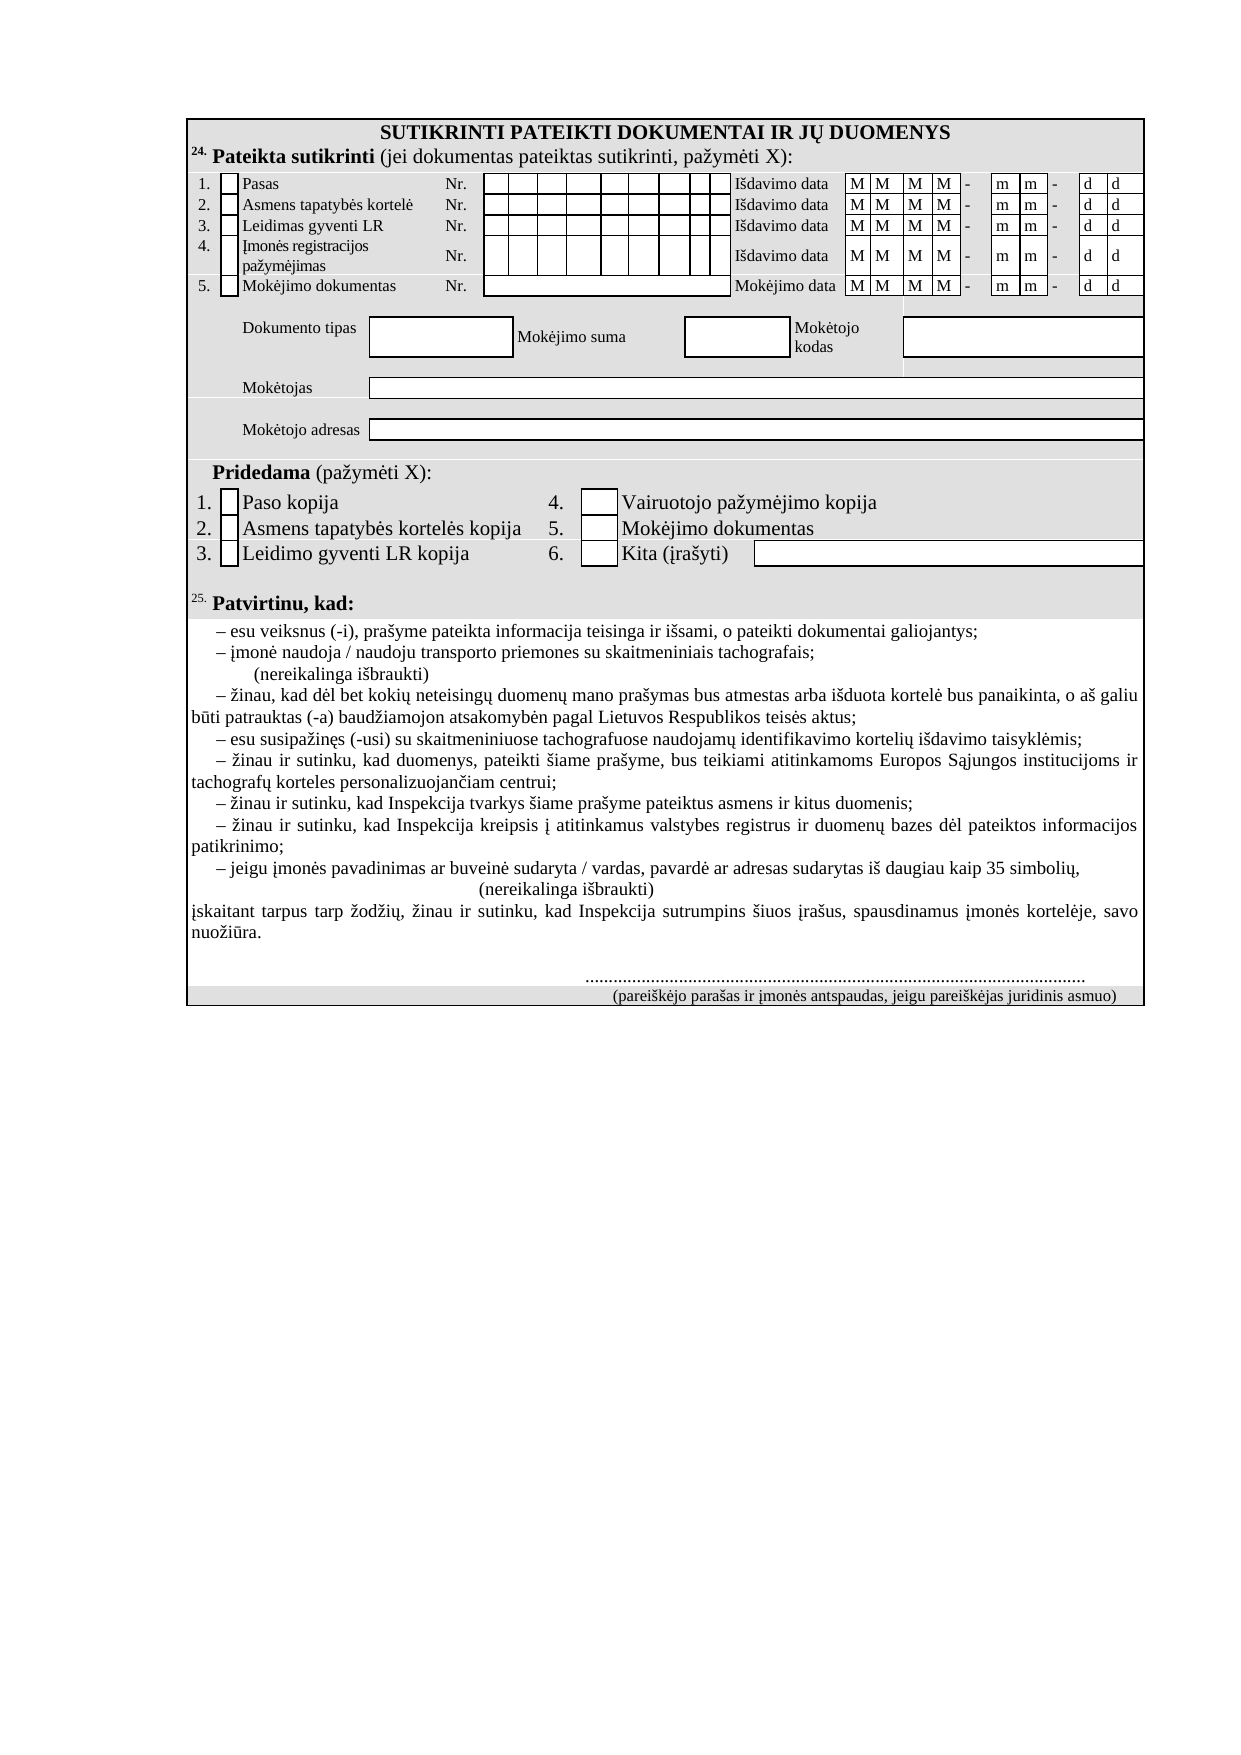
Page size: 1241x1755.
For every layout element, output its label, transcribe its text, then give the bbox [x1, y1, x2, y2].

table_cell [369, 399, 513, 418]
table_cell [221, 418, 238, 439]
table_cell [485, 236, 508, 274]
table_cell - [961, 275, 991, 295]
table_cell M [871, 174, 903, 193]
table_cell [188, 316, 221, 356]
table_cell [221, 377, 238, 397]
table_cell Išdavimo data [731, 173, 845, 193]
table_cell - [1048, 173, 1079, 193]
table_cell Paso kopija [239, 488, 544, 514]
table_cell [188, 356, 221, 377]
table_cell [222, 490, 237, 514]
table_cell Asmens tapatybės kortelės kopija [239, 514, 544, 539]
table_cell M [871, 215, 903, 235]
table_cell [181, 193, 186, 214]
table_cell [691, 236, 709, 274]
table_cell [904, 358, 1143, 377]
table_cell [509, 174, 537, 193]
table_cell Nr. [441, 214, 483, 235]
table_cell [691, 216, 709, 235]
table_cell [181, 641, 186, 986]
table_cell [221, 356, 238, 377]
table_cell - [961, 173, 991, 193]
table_cell [777, 399, 899, 418]
table_cell [904, 318, 1143, 356]
table_cell [238, 398, 369, 418]
table_cell [711, 216, 730, 235]
table_cell [369, 358, 513, 377]
table_cell [181, 460, 186, 488]
table_cell [188, 418, 221, 439]
table_cell 4. [188, 235, 220, 274]
table_cell m [1021, 194, 1047, 214]
table_cell [660, 174, 689, 193]
table_cell [685, 399, 777, 418]
table_cell - [1048, 214, 1079, 235]
table_cell M [846, 236, 870, 274]
table_cell [188, 398, 221, 418]
table_cell [790, 295, 903, 316]
table_cell M [933, 236, 960, 274]
table_cell [370, 420, 1143, 439]
table_cell M [933, 174, 960, 193]
table_cell [221, 297, 238, 316]
table_cell Asmens tapatybės kortelė [239, 193, 441, 214]
table_cell m [992, 174, 1019, 193]
table_cell [181, 214, 186, 235]
table_cell [238, 565, 346, 591]
table_cell [181, 356, 186, 377]
table_cell [369, 295, 513, 316]
table_cell [602, 195, 628, 214]
table_cell [602, 216, 628, 235]
table_cell [567, 236, 600, 274]
table_cell M [933, 194, 960, 214]
table_cell – esu veiksnus (-i), prašyme pateikta informacija teisinga ir išsami, o pateikti dokumentai galiojantys; – įmonė naudoja / naudoju transporto priemones su skaitmeniniais tachografais; (nereikalinga išbraukti) – žinau, kad dėl bet kokių neteisingų duomenų mano prašymas bus atmestas arba išduota kortelė bus panaikinta, o aš galiu būti patrauktas (-a) baudžiamojon atsakomybėn pagal Lietuvos Respublikos teisės aktus; – esu susipažinęs (-usi) su skaitmeniniuose tachografuose naudojamų identifikavimo kortelių išdavimo taisyklėmis; – žinau ir sutinku, kad duomenys, pateikti šiame prašyme, bus teikiami atitinkamoms Europos Sąjungos institucijoms ir tachografų korteles personalizuojančiam centrui; – žinau ir sutinku, kad Inspekcija tvarkys šiame prašyme pateiktus asmens ir kitus duomenis; – žinau ir sutinku, kad Inspekcija kreipsis į atitinkamus valstybes registrus ir duomenų bazes dėl pateiktos informacijos patikrinimo; – jeigu įmonės pavadinimas ar buveinė sudaryta / vardas, pavardė ar adresas sudarytas iš daugiau kaip 35 simbolių, (nereikalinga išbraukti) įskaitant tarpus tarp žodžių, žinau ir sutinku, kad Inspekcija sutrumpins šiuos įrašus, spausdinamus įmonės kortelėje, savo nuožiūra. ........................................................................................................... [188, 620, 1143, 986]
table_cell [181, 377, 186, 397]
table_cell [188, 439, 221, 459]
table_cell Įmonės registracijos pažymėjimas [239, 235, 441, 274]
table_cell [222, 541, 237, 565]
table_cell [629, 195, 658, 214]
table_cell [181, 144, 186, 172]
table_cell [685, 441, 777, 459]
table_cell [899, 441, 1143, 459]
table_cell d [1108, 215, 1143, 235]
table_cell [188, 295, 221, 316]
table_cell Nr. [441, 235, 483, 274]
table_cell [691, 195, 709, 214]
table_cell [567, 195, 600, 214]
table_cell 5. [188, 275, 220, 295]
table_cell d [1108, 174, 1143, 193]
table_cell [222, 276, 237, 295]
table_cell [181, 514, 186, 539]
table_cell [567, 174, 600, 193]
table_cell [899, 399, 1143, 418]
table_cell [221, 567, 238, 591]
table_cell Kita (įrašyti) [618, 540, 754, 565]
table_cell Pasas [239, 173, 441, 193]
table_cell M [871, 236, 903, 274]
table_cell 3. [188, 540, 220, 565]
table_cell Išdavimo data [731, 214, 845, 235]
table_cell [485, 195, 508, 214]
table_cell [711, 195, 730, 214]
table_cell [567, 216, 600, 235]
table_cell m [992, 276, 1019, 295]
table_cell - [1048, 235, 1079, 274]
table_cell M [846, 194, 870, 214]
table_cell [660, 195, 689, 214]
table_cell [509, 195, 537, 214]
table_cell M [846, 215, 870, 235]
table_cell - [1048, 193, 1079, 214]
table_cell [629, 174, 658, 193]
table_cell m [1021, 236, 1047, 274]
table_cell 6. [544, 540, 581, 565]
table_cell [181, 235, 186, 274]
table_cell [691, 174, 709, 193]
table_cell [188, 377, 221, 397]
table_cell M [846, 276, 870, 295]
table_cell Išdavimo data [731, 193, 845, 214]
table_cell [685, 358, 790, 377]
table_cell [370, 378, 1143, 397]
table_cell Leidimas gyventi LR [239, 214, 441, 235]
table_cell [602, 174, 628, 193]
table_cell Nr. [441, 193, 483, 214]
table_cell Mokėjimo dokumentas [239, 275, 441, 295]
table_cell d [1080, 215, 1107, 235]
table_cell [188, 565, 221, 591]
table_cell Mokėjimo dokumentas [618, 514, 1143, 539]
table_cell d [1080, 174, 1107, 193]
table_cell 2. [188, 514, 220, 539]
table_cell [370, 318, 512, 356]
table_cell d [1080, 236, 1107, 274]
table_cell [538, 216, 566, 235]
table_cell M [846, 174, 870, 193]
table_cell 4. [544, 488, 581, 514]
table_cell - [1048, 275, 1079, 295]
table_cell [755, 541, 1143, 565]
table_cell [711, 236, 730, 274]
table_cell - [961, 235, 991, 274]
table_cell m [992, 236, 1019, 274]
table_header SUTIKRINTI PATEIKTI DOKUMENTAI IR JŲ DUOMENYS [188, 120, 1143, 144]
table_cell [777, 441, 899, 459]
table_cell [221, 398, 238, 418]
table_cell [629, 216, 658, 235]
table_cell [238, 295, 369, 316]
table_cell Mokėtojas [238, 377, 369, 397]
table_cell 1. [188, 488, 220, 514]
table_cell Leidimo gyventi LR kopija [239, 540, 544, 565]
table_cell [904, 295, 1143, 316]
table_cell [238, 356, 369, 377]
table_cell 5. [544, 514, 581, 539]
table_cell 25. Patvirtinu, kad: [188, 591, 1143, 619]
table_cell Nr. [441, 173, 483, 193]
table_cell [582, 541, 617, 565]
table_cell - [961, 214, 991, 235]
table_cell [222, 174, 237, 193]
table_cell M [871, 194, 903, 214]
table_cell [181, 316, 186, 356]
table_cell Išdavimo data [731, 235, 845, 274]
table_cell [602, 236, 628, 274]
table_cell 1. [188, 173, 220, 193]
table_cell d [1080, 276, 1107, 295]
table_cell M [904, 194, 932, 214]
table_cell [509, 236, 537, 274]
table_cell [222, 195, 237, 214]
table_cell [181, 439, 186, 459]
table_cell M [933, 276, 960, 295]
table_cell Mokėtojo adresas [238, 418, 369, 439]
table_cell [790, 356, 903, 377]
table_cell m [1021, 276, 1047, 295]
table_cell [222, 216, 237, 235]
table_cell Mokėtojo kodas [791, 316, 903, 356]
table_cell [660, 216, 689, 235]
table_cell M [904, 174, 932, 193]
table_cell [181, 418, 186, 439]
table_cell [660, 236, 689, 274]
table_cell [188, 986, 586, 1005]
table_cell [238, 439, 369, 459]
table_cell m [992, 194, 1019, 214]
table_cell Dokumento tipas [238, 316, 369, 356]
table_cell [538, 236, 566, 274]
table_cell m [1021, 174, 1047, 193]
table_cell [686, 318, 789, 356]
table_cell [513, 356, 685, 377]
table_cell [181, 173, 186, 193]
table_cell [221, 439, 238, 459]
table_cell Vairuotojo pažymėjimo kopija [618, 488, 1143, 514]
table_cell [222, 516, 237, 539]
table_cell m [1021, 215, 1047, 235]
table_cell [485, 276, 730, 295]
table_cell [685, 295, 790, 316]
table_cell Nr. [441, 275, 483, 295]
table_cell [181, 565, 186, 591]
table_cell Mokėjimo data [731, 275, 845, 295]
table_cell d [1080, 194, 1107, 214]
table_cell [711, 174, 730, 193]
table_cell m [992, 215, 1019, 235]
table_cell [485, 216, 508, 235]
table_cell M [904, 236, 932, 274]
table_cell [181, 398, 186, 418]
table_cell M [904, 276, 932, 295]
table_cell d [1108, 194, 1143, 214]
table_cell (pareiškėjo parašas ir įmonės antspaudas, jeigu pareiškėjas juridinis asmuo) [586, 986, 1143, 1005]
table_cell [369, 441, 513, 459]
table_cell M [871, 276, 903, 295]
table_cell d [1108, 236, 1143, 274]
table_cell [538, 195, 566, 214]
table_cell [181, 591, 186, 619]
table_cell Mokėjimo suma [514, 316, 684, 356]
table_cell [346, 565, 1143, 591]
table_cell d [1108, 276, 1143, 295]
table_cell [222, 236, 237, 274]
table_cell [513, 441, 685, 459]
table_cell [181, 275, 186, 295]
table_cell [582, 516, 617, 539]
table_cell Pridedama (pažymėti X): [188, 460, 1143, 488]
table_cell [538, 174, 566, 193]
table_cell [582, 490, 617, 514]
table_cell [629, 236, 658, 274]
table_cell [181, 986, 186, 1005]
table_cell [181, 295, 186, 316]
table_cell M [933, 215, 960, 235]
table_cell [513, 399, 685, 418]
table_cell [509, 216, 537, 235]
table_cell 2. [188, 193, 220, 214]
table_cell - [961, 193, 991, 214]
table_cell 24. Pateikta sutikrinti (jei dokumentas pateiktas sutikrinti, pažymėti X): [188, 144, 1143, 172]
table_header [181, 118, 186, 144]
table_cell 3. [188, 214, 220, 235]
table_cell [181, 488, 186, 514]
table_cell [221, 316, 238, 356]
table_cell [513, 297, 685, 316]
table_cell [485, 174, 508, 193]
table_cell [181, 540, 186, 565]
table_cell M [904, 215, 932, 235]
